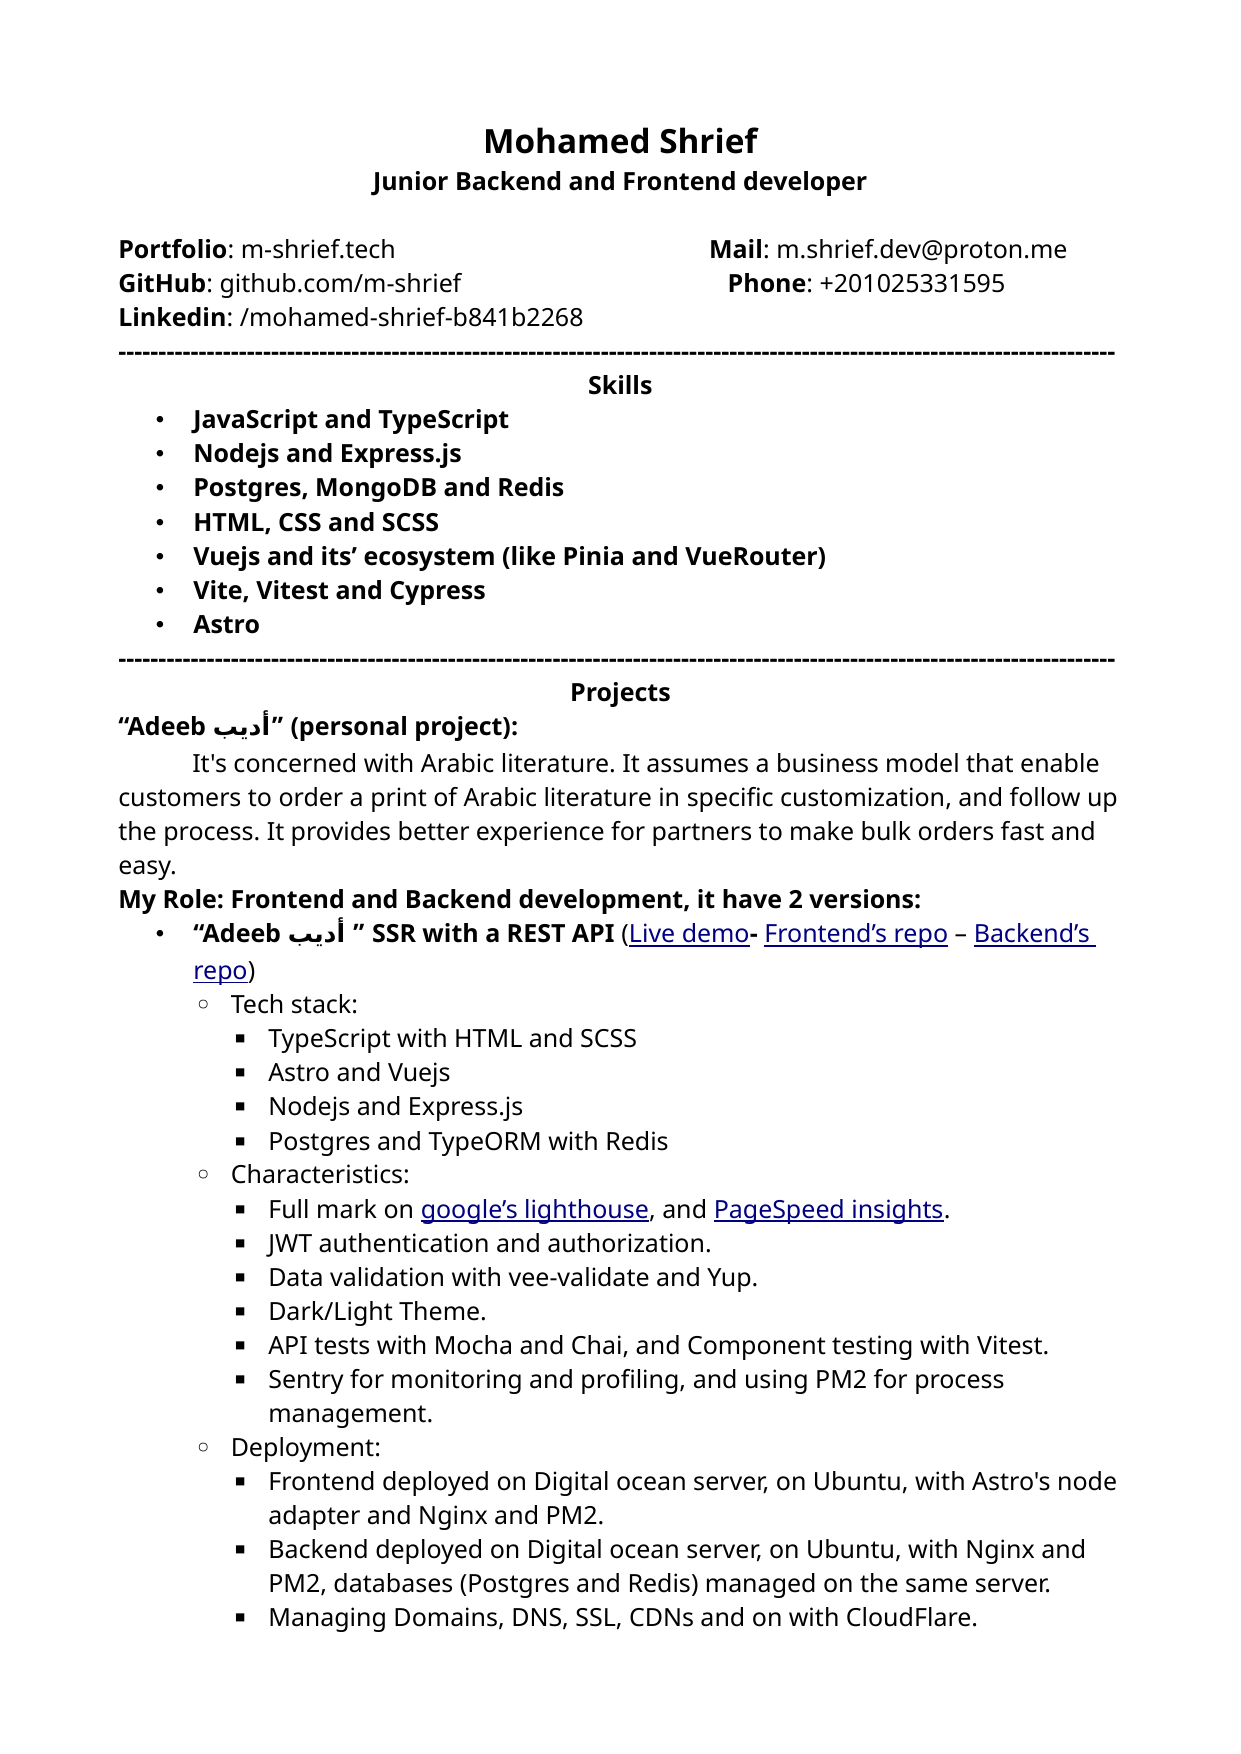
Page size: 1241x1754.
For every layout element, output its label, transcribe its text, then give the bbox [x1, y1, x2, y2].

text My Role: Frontend and Backend development, it have 2 versions: [118, 882, 1122, 916]
list API tests with Mocha and Chai, and Component testing with Vitest. [231, 1327, 1122, 1362]
text Skills [118, 368, 1122, 402]
list JWT authentication and authorization. [231, 1225, 1122, 1259]
list Frontend deployed on Digital ocean server, on Ubuntu, with Astro's node adapter and Nginx and PM2. [231, 1464, 1122, 1532]
text It's concerned with Arabic literature. It assumes a business model that enable customers to order a print of Arabic literature in specific customization, and follow up the process. It provides better experience for partners to make bulk orders fast and easy. [118, 746, 1122, 882]
list Managing Domains, DNS, SSL, CDNs and on with CloudFlare. [231, 1600, 1122, 1634]
text ---------------------------------------------------------------------------------------------------------------------------- [118, 334, 1122, 368]
list Deployment: [193, 1430, 1122, 1464]
list “Adeeb أديب ” SSR with a REST API (Live demo- Frontend’s repo – Backend’s repo) [156, 916, 1122, 987]
list Dark/Light Theme. [231, 1293, 1122, 1327]
text Mohamed Shrief [118, 118, 1122, 163]
list Vuejs and its’ ecosystem (like Pinia and VueRouter) [156, 538, 1122, 572]
text ---------------------------------------------------------------------------------------------------------------------------- [118, 640, 1122, 674]
list HTML, CSS and SCSS [156, 504, 1122, 538]
text Junior Backend and Frontend developer [118, 163, 1122, 198]
list Vite, Vitest and Cypress [156, 572, 1122, 606]
list TypeScript with HTML and SCSS [231, 1021, 1122, 1055]
text Portfolio: m-shrief.tech Mail: m.shrief.dev@proton.me [118, 232, 1122, 266]
list Nodejs and Express.js [231, 1089, 1122, 1123]
list JavaScript and TypeScript [156, 402, 1122, 436]
list Postgres, MongoDB and Redis [156, 470, 1122, 504]
text Projects [118, 674, 1122, 708]
list Full mark on google’s lighthouse, and PageSpeed insights. [231, 1191, 1122, 1225]
list Backend deployed on Digital ocean server, on Ubuntu, with Nginx and PM2, databases (Postgres and Redis) managed on the same server. [231, 1532, 1122, 1600]
text GitHub: github.com/m-shrief Phone: +201025331595 [118, 266, 1122, 300]
list Data validation with vee-validate and Yup. [231, 1259, 1122, 1293]
list Sentry for monitoring and profiling, and using PM2 for process management. [231, 1362, 1122, 1430]
text “Adeeb أديب” (personal project): [118, 708, 1122, 746]
list Astro [156, 606, 1122, 640]
list Astro and Vuejs [231, 1055, 1122, 1089]
list Characteristics: [193, 1157, 1122, 1191]
list Nodejs and Express.js [156, 436, 1122, 470]
text Linkedin: /mohamed-shrief-b841b2268 [118, 300, 1122, 334]
list Tech stack: [193, 987, 1122, 1021]
list Postgres and TypeORM with Redis [231, 1123, 1122, 1157]
